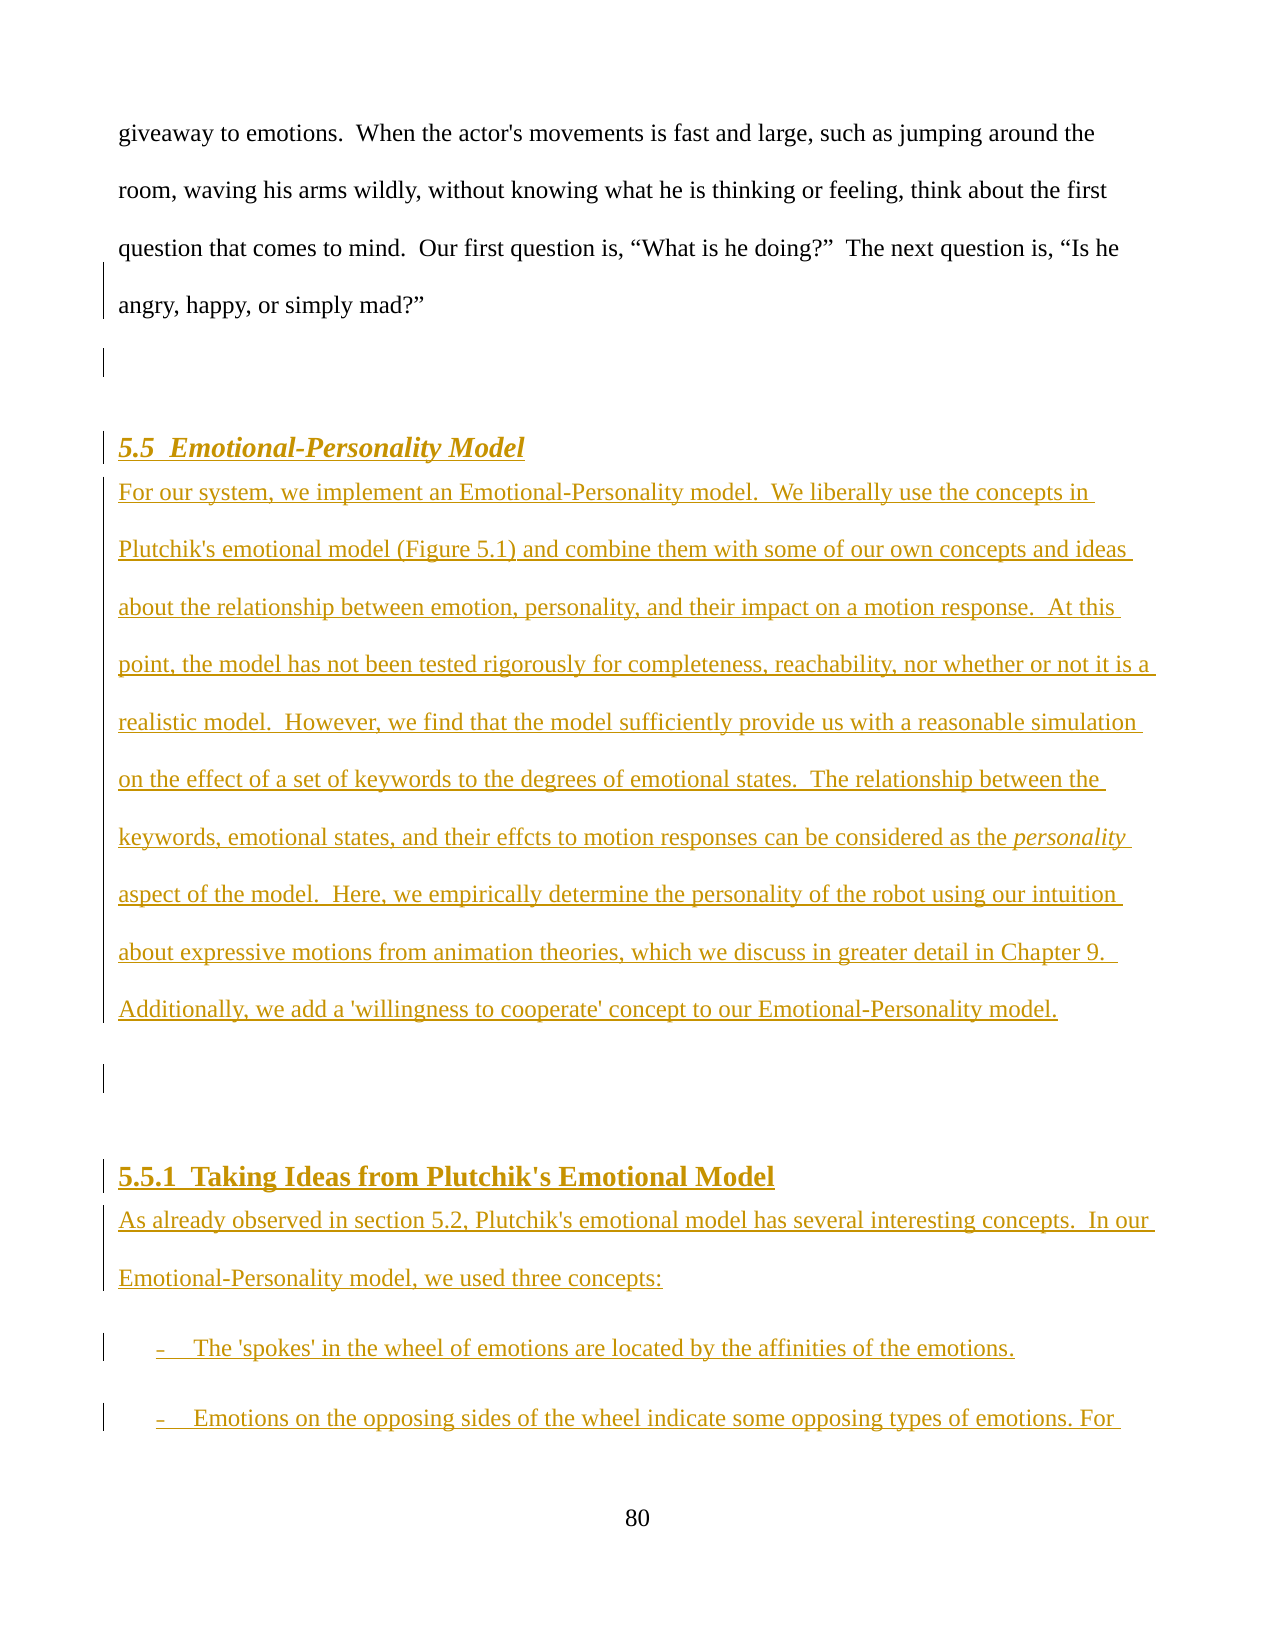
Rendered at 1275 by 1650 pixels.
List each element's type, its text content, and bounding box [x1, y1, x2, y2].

subtitle 5.5.1 Taking Ideas from Plutchik's Emotional Model [118, 1159, 1157, 1193]
subtitle 5.5 Emotional-Personality Model [118, 431, 1157, 464]
list Emotions on the opposing sides of the wheel indicate some opposing types of emotions. For [156, 1403, 1157, 1431]
list The 'spokes' in the wheel of emotions are located by the affinities of the emotions. [156, 1333, 1157, 1361]
text giveaway to emotions. When the actor's movements is fast and large, such as jumping around the room, waving his arms wildly, without knowing what he is thinking or feeling, think about the first question that comes to mind. Our first question is, “What is he doing?” The next question is, “Is he angry, happy, or simply mad?” [118, 118, 1157, 319]
text As already observed in section 5.2, Plutchik's emotional model has several interesting concepts. In our Emotional-Personality model, we used three concepts: [118, 1205, 1157, 1291]
text For our system, we implement an Emotional-Personality model. We liberally use the concepts in Plutchik's emotional model (Figure 5.1) and combine them with some of our own concepts and ideas about the relationship between emotion, personality, and their impact on a motion response. At this point, the model has not been tested rigorously for completeness, reachability, nor whether or not it is a realistic model. However, we find that the model sufficiently provide us with a reasonable simulation on the effect of a set of keywords to the degrees of emotional states. The relationship between the keywords, emotional states, and their effcts to motion responses can be considered as the personality aspect of the model. Here, we empirically determine the personality of the robot using our intuition about expressive motions from animation theories, which we discuss in greater detail in Chapter 9. Additionally, we add a 'willingness to cooperate' concept to our Emotional-Personality model. [118, 477, 1157, 1023]
